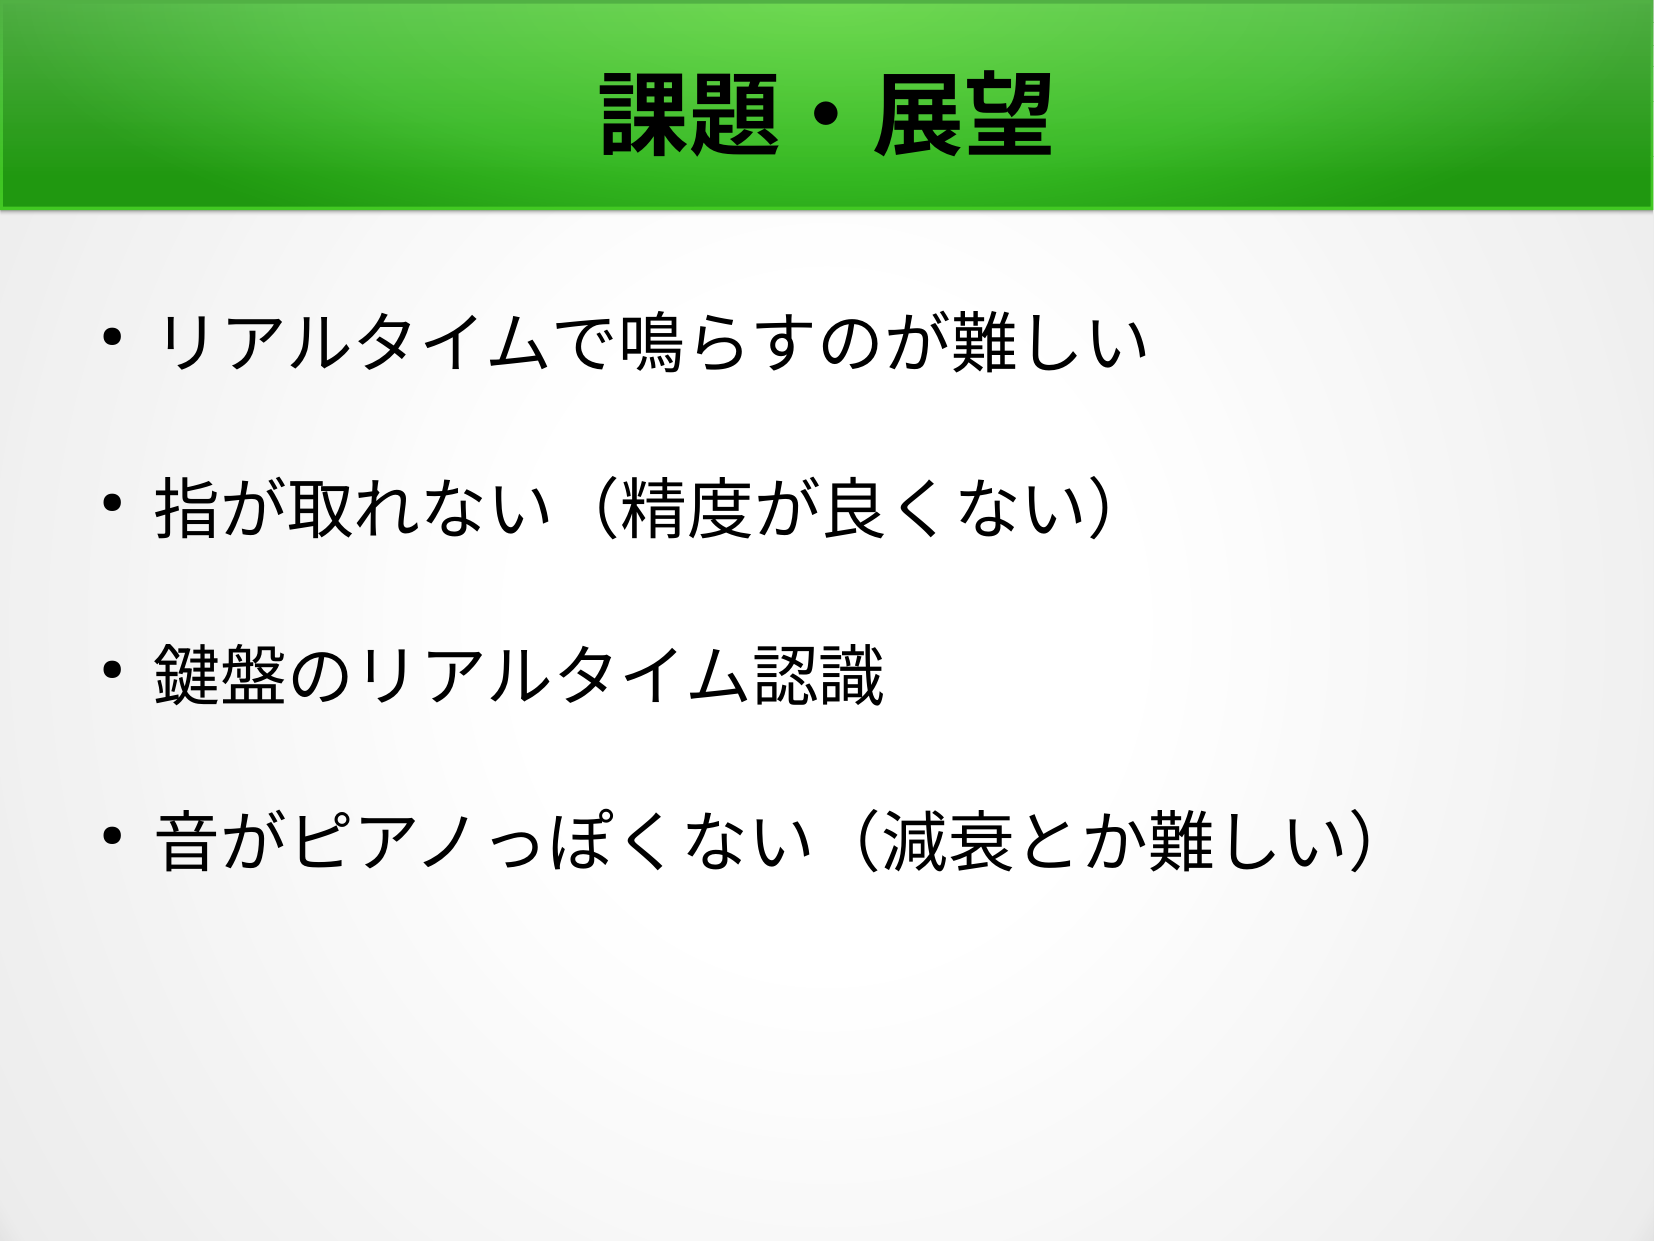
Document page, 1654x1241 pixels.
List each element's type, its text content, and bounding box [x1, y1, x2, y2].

list リアルタイムで鳴らすのが難しい 指が取れない（精度が良くない） 鍵盤のリアルタイム認識 音がピアノっぽくない（減衰とか難しい） [82, 290, 1571, 1010]
title 課題・展望 [82, 5, 1571, 213]
